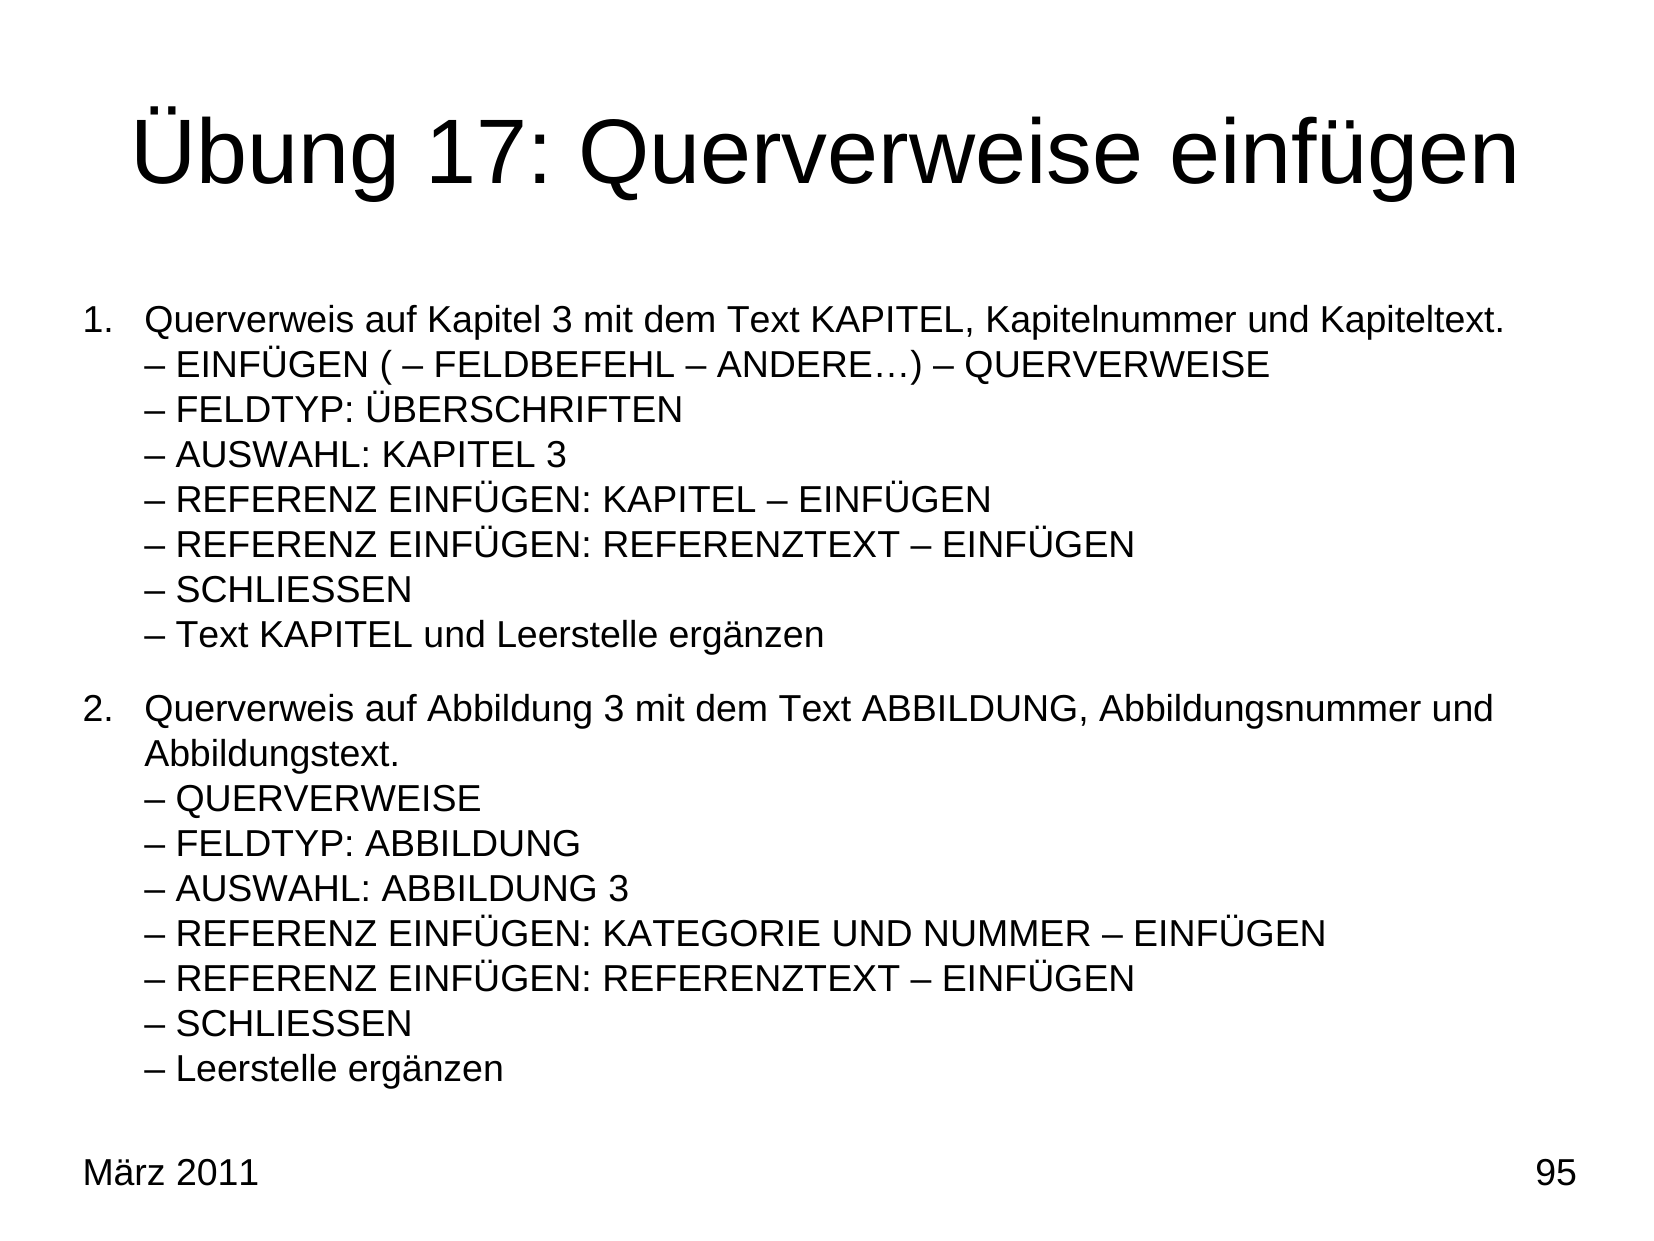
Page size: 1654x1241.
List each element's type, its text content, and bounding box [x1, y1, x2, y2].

title Übung 17: Querverweise einfügen [82, 49, 1571, 257]
list Querverweis auf Kapitel 3 mit dem Text KAPITEL, Kapitelnummer und Kapiteltext. – EINFÜGEN ( – FELDBEFEHL – ANDERE…) – QUERVERWEISE – FELDTYP: ÜBERSCHRIFTEN – AUSWAHL: KAPITEL 3 – REFERENZ EINFÜGEN: KAPITEL – EINFÜGEN – REFERENZ EINFÜGEN: REFERENZTEXT – EINFÜGEN – SCHLIESSEN – Text KAPITEL und Leerstelle ergänzen Querverweis auf Abbildung 3 mit dem Text ABBILDUNG, Abbildungsnummer und Abbildungstext. – QUERVERWEISE – FELDTYP: ABBILDUNG – AUSWAHL: ABBILDUNG 3 – REFERENZ EINFÜGEN: KATEGORIE UND NUMMER – EINFÜGEN – REFERENZ EINFÜGEN: REFERENZTEXT – EINFÜGEN – SCHLIESSEN – Leerstelle ergänzen [82, 290, 1571, 1109]
